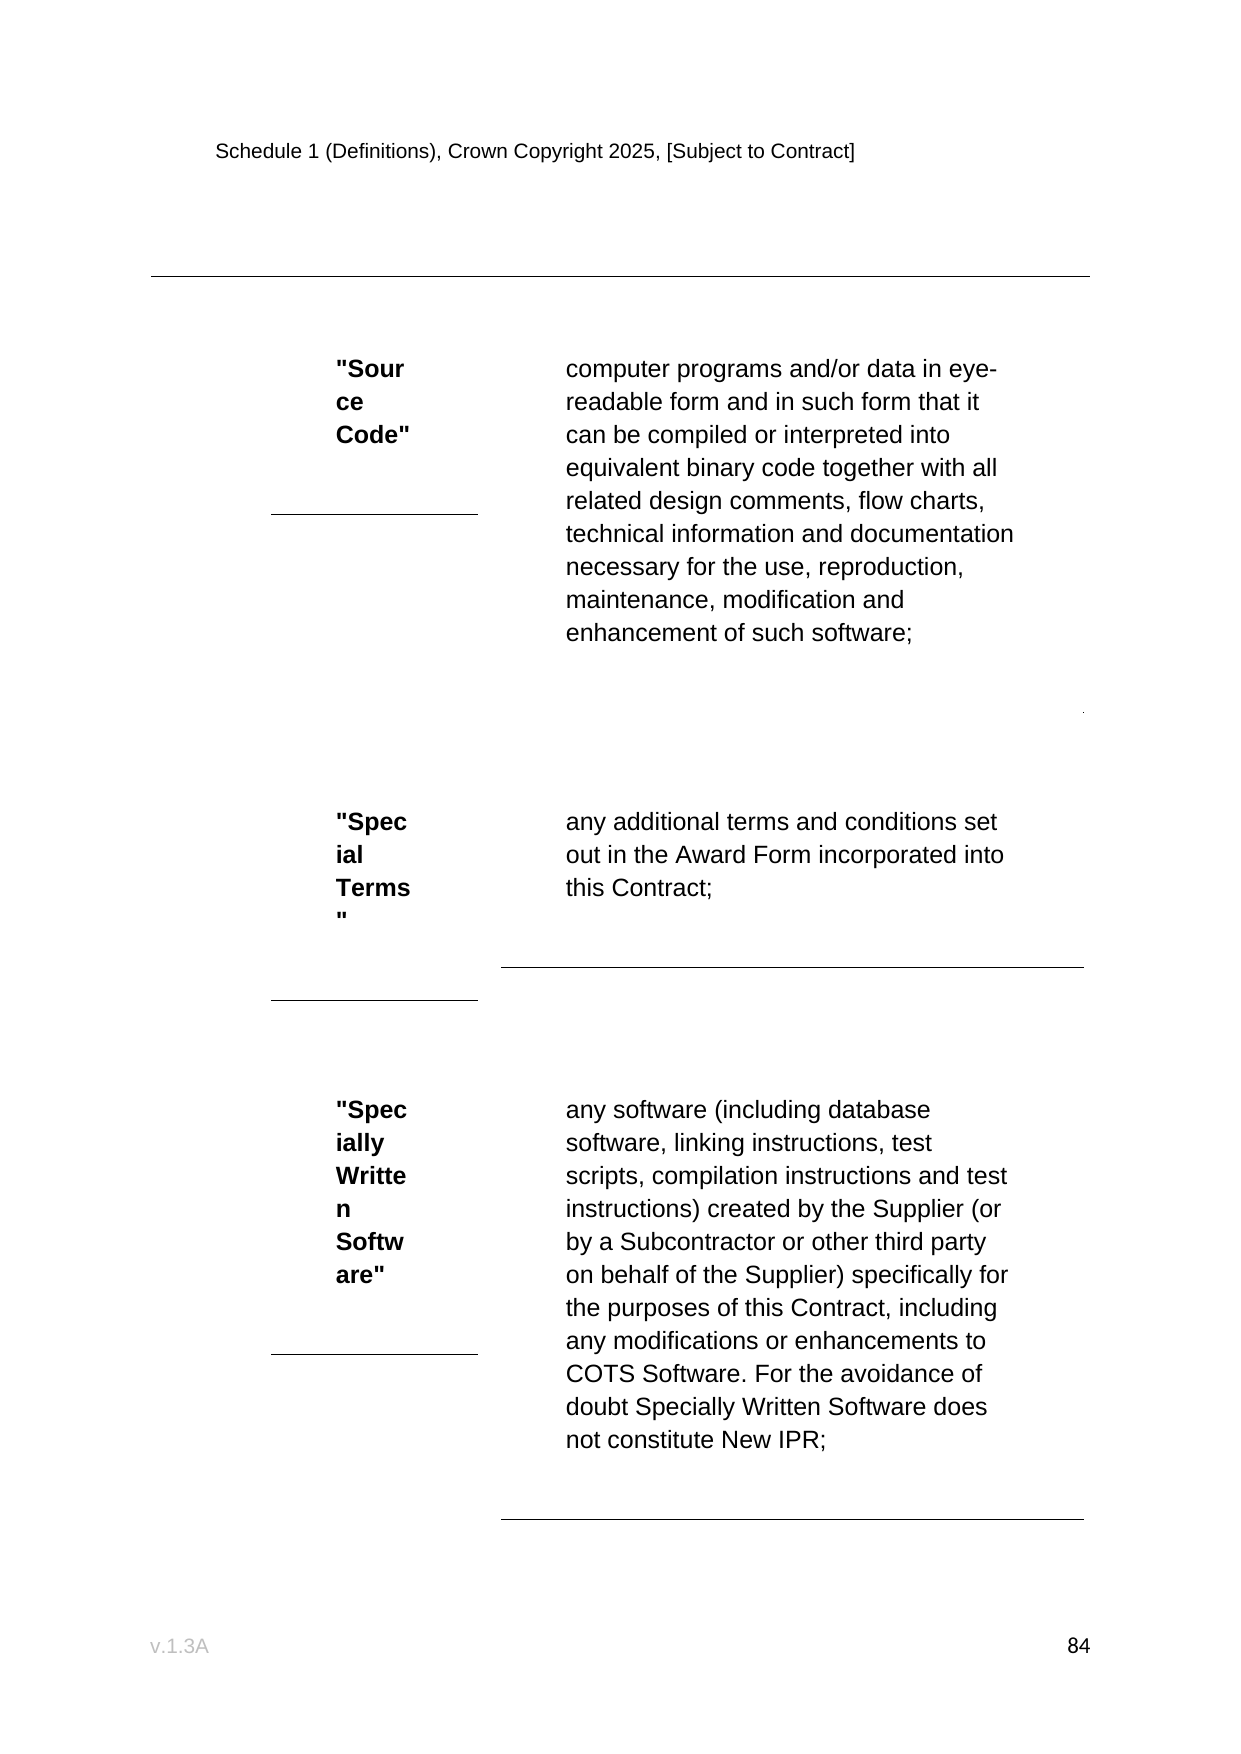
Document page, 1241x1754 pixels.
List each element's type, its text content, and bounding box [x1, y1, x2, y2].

table_cell "Specially Written Software" [254, 1017, 489, 1536]
table_cell any additional terms and conditions set out in the Award Form incorporated into this Contract; [489, 729, 1095, 1017]
table_cell any software (including database software, linking instructions, test scripts, compilation instructions and test instructions) created by the Supplier (or by a Subcontractor or other third party on behalf of the Supplier) specifically for the purposes of this Contract, including any modifications or enhancements to COTS Software. For the avoidance of doubt Specially Written Software does not constitute New IPR; [489, 1017, 1095, 1536]
table_cell "Special Terms" [254, 729, 489, 1017]
table_cell computer programs and/or data in eye-readable form and in such form that it can be compiled or interpreted into equivalent binary code together with all related design comments, flow charts, technical information and documentation necessary for the use, reproduction, maintenance, modification and enhancement of such software; [489, 276, 1095, 729]
table_cell "Source Code" [254, 276, 489, 729]
